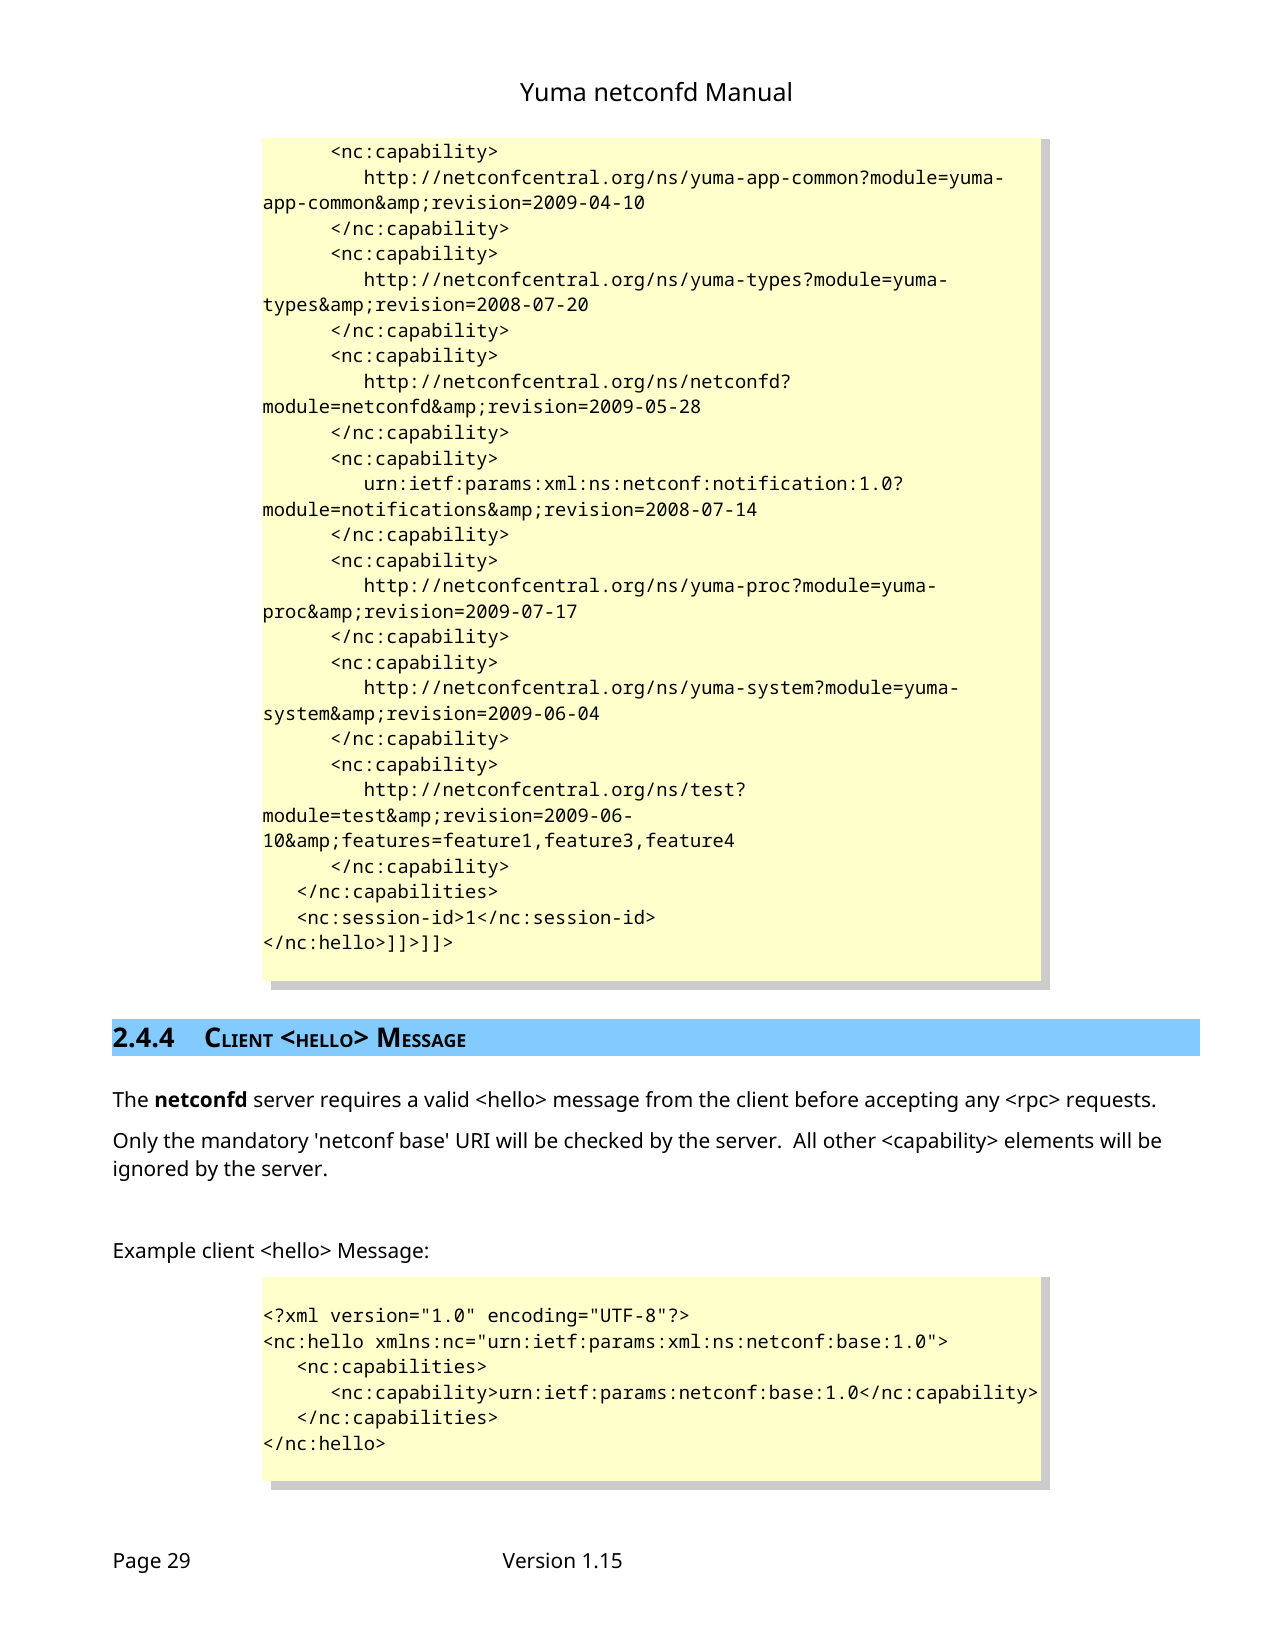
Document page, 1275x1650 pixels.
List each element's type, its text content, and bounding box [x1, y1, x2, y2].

text </nc:capability> [262, 726, 1041, 751]
text </nc:capability> [262, 317, 1041, 343]
subtitle Client <hello> Message [112, 1019, 1200, 1056]
text <?xml version="1.0" encoding="UTF-8"?> [262, 1303, 1041, 1328]
text <nc:capabilities> [262, 1354, 1041, 1379]
text <nc:capability> [262, 547, 1041, 572]
text http://netconfcentral.org/ns/netconfd?module=netconfd&amp;revision=2009-05-28 [262, 368, 1041, 419]
text <nc:session-id>1</nc:session-id> [262, 904, 1041, 930]
text http://netconfcentral.org/ns/yuma-app-common?module=yuma-app-common&amp;revision=2009-04-10 [262, 164, 1041, 215]
text The netconfd server requires a valid <hello> message from the client before accepting any <rpc> requests. [112, 1085, 1200, 1113]
text </nc:capability> [262, 521, 1041, 547]
text <nc:hello xmlns:nc="urn:ietf:params:xml:ns:netconf:base:1.0"> [262, 1328, 1041, 1354]
text <nc:capability> [262, 751, 1041, 777]
text </nc:capabilities> [262, 879, 1041, 904]
text </nc:hello>]]>]]> [262, 930, 1041, 955]
text http://netconfcentral.org/ns/test?module=test&amp;revision=2009-06-10&amp;features=feature1,feature3,feature4 [262, 777, 1041, 853]
text </nc:capability> [262, 419, 1041, 445]
text </nc:capability> [262, 623, 1041, 649]
text Example client <hello> Message: [112, 1236, 1200, 1264]
text </nc:capability> [262, 853, 1041, 879]
text </nc:capabilities> [262, 1405, 1041, 1430]
text <nc:capability> [262, 445, 1041, 470]
text <nc:capability> [262, 241, 1041, 266]
text <nc:capability> [262, 649, 1041, 674]
text http://netconfcentral.org/ns/yuma-types?module=yuma-types&amp;revision=2008-07-20 [262, 266, 1041, 317]
text </nc:hello> [262, 1430, 1041, 1456]
text <nc:capability> [262, 343, 1041, 368]
text http://netconfcentral.org/ns/yuma-proc?module=yuma-proc&amp;revision=2009-07-17 [262, 572, 1041, 623]
text http://netconfcentral.org/ns/yuma-system?module=yuma-system&amp;revision=2009-06-04 [262, 674, 1041, 726]
text <nc:capability>urn:ietf:params:netconf:base:1.0</nc:capability> [262, 1379, 1041, 1405]
text urn:ietf:params:xml:ns:netconf:notification:1.0?module=notifications&amp;revision=2008-07-14 [262, 470, 1041, 521]
text </nc:capability> [262, 215, 1041, 241]
text <nc:capability> [262, 138, 1041, 164]
text Only the mandatory 'netconf base' URI will be checked by the server. All other <capability> elements will be ignored by the server. [112, 1126, 1200, 1183]
